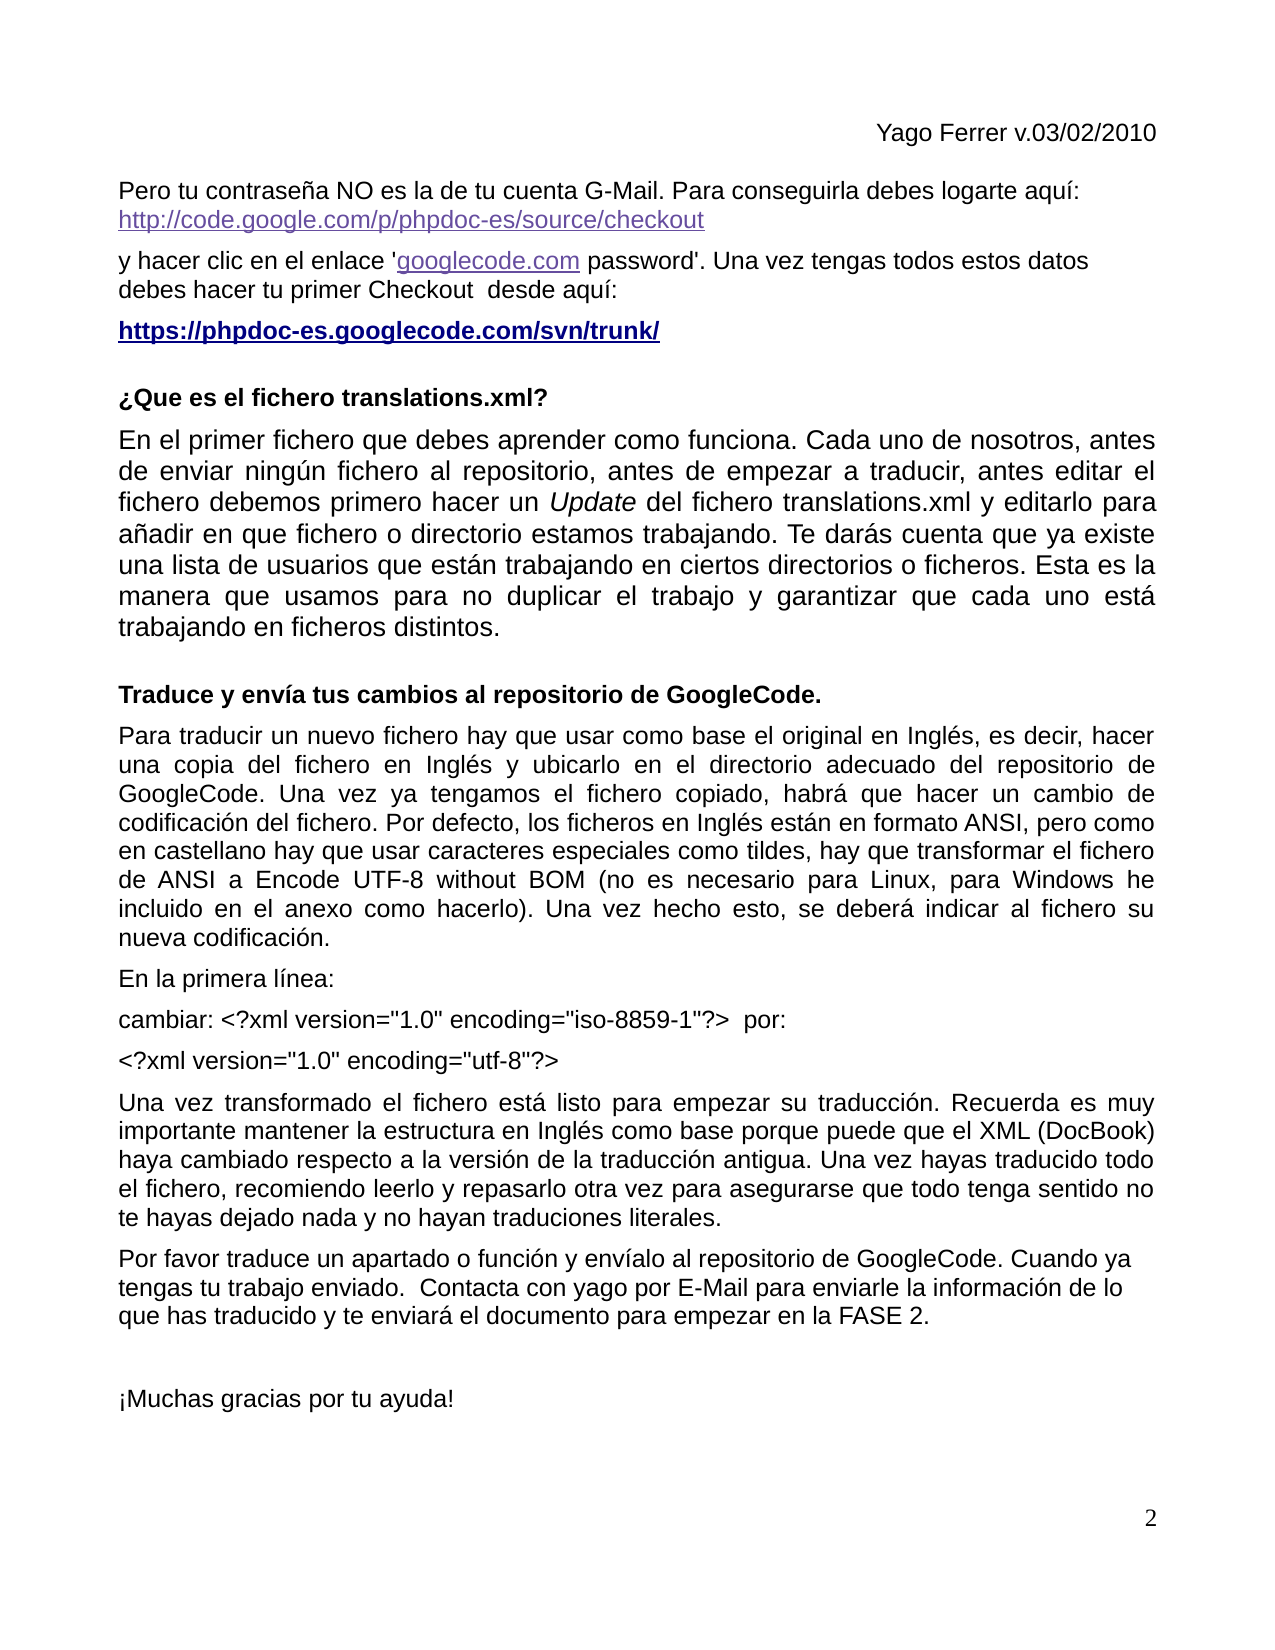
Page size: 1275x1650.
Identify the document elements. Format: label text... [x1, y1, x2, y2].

text Por favor traduce un apartado o función y envíalo al repositorio de GoogleCode. Cuando ya tengas tu trabajo enviado. Contacta con yago por E-Mail para enviarle la información de lo que has traducido y te enviará el documento para empezar en la FASE 2. [118, 1244, 1157, 1330]
text En el primer fichero que debes aprender como funciona. Cada uno de nosotros, antes de enviar ningún fichero al repositorio, antes de empezar a traducir, antes editar el fichero debemos primero hacer un Update del fichero translations.xml y editarlo para añadir en que fichero o directorio estamos trabajando. Te darás cuenta que ya existe una lista de usuarios que están trabajando en ciertos directorios o ficheros. Esta es la manera que usamos para no duplicar el trabajo y garantizar que cada uno está trabajando en ficheros distintos. [118, 424, 1157, 643]
subtitle ¿Que es el fichero translations.xml? [118, 383, 1157, 411]
text ¡Muchas gracias por tu ayuda! [118, 1384, 1157, 1413]
text y hacer clic en el enlace 'googlecode.com password'. Una vez tengas todos estos datos debes hacer tu primer Checkout desde aquí: [118, 246, 1157, 304]
text Pero tu contraseña NO es la de tu cuenta G-Mail. Para conseguirla debes logarte aquí: http://code.google.com/p/phpdoc-es/source/checkout [118, 176, 1157, 234]
text <?xml version="1.0" encoding="utf-8"?> [118, 1046, 1157, 1075]
text https://phpdoc-es.googlecode.com/svn/trunk/ [118, 316, 1157, 345]
text Para traducir un nuevo fichero hay que usar como base el original en Inglés, es decir, hacer una copia del fichero en Inglés y ubicarlo en el directorio adecuado del repositorio de GoogleCode. Una vez ya tengamos el fichero copiado, habrá que hacer un cambio de codificación del fichero. Por defecto, los ficheros en Inglés están en formato ANSI, pero como en castellano hay que usar caracteres especiales como tildes, hay que transformar el fichero de ANSI a Encode UTF-8 without BOM (no es necesario para Linux, para Windows he incluido en el anexo como hacerlo). Una vez hecho esto, se deberá indicar al fichero su nueva codificación. [118, 721, 1157, 951]
subtitle Traduce y envía tus cambios al repositorio de GoogleCode. [118, 680, 1157, 709]
text En la primera línea: [118, 964, 1157, 993]
text cambiar: <?xml version="1.0" encoding="iso-8859-1"?> por: [118, 1005, 1157, 1034]
text Una vez transformado el fichero está listo para empezar su traducción. Recuerda es muy importante mantener la estructura en Inglés como base porque puede que el XML (DocBook) haya cambiado respecto a la versión de la traducción antigua. Una vez hayas traducido todo el fichero, recomiendo leerlo y repasarlo otra vez para asegurarse que todo tenga sentido no te hayas dejado nada y no hayan traduciones literales. [118, 1088, 1157, 1231]
